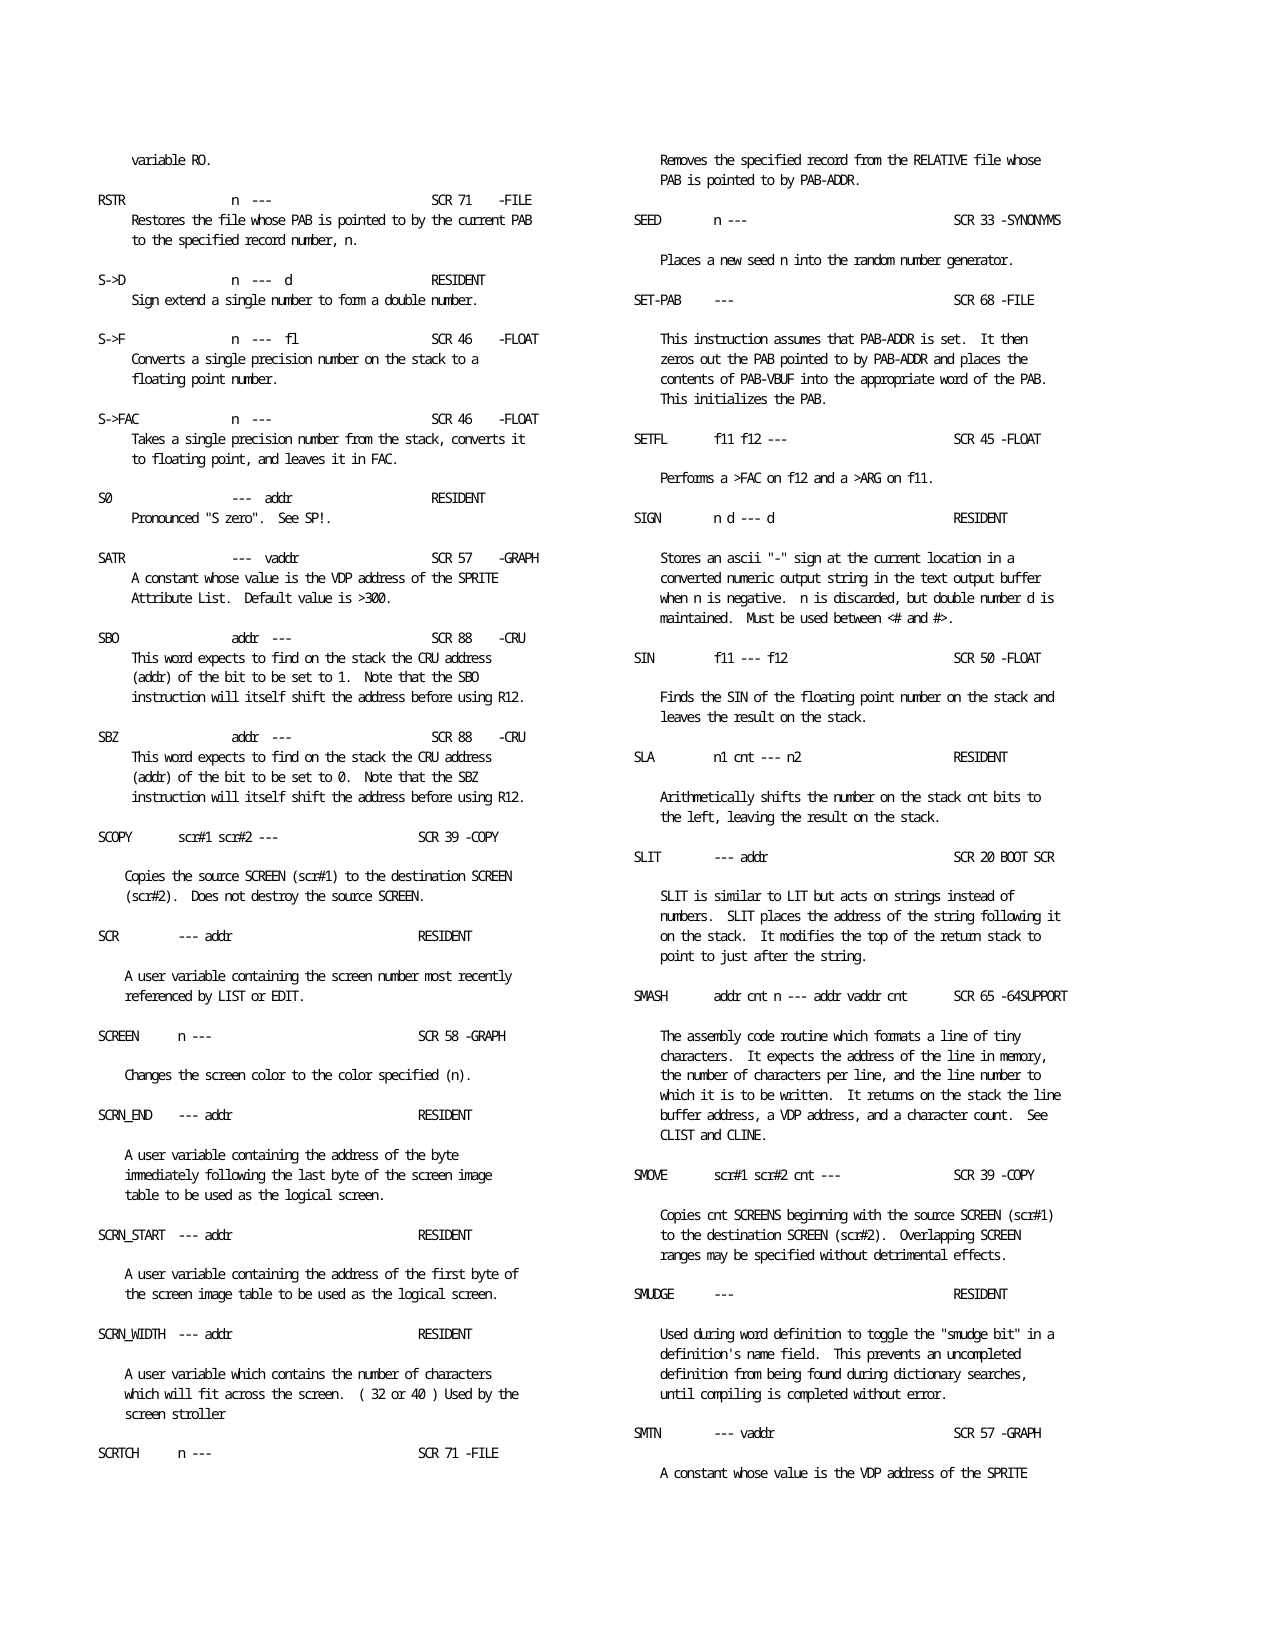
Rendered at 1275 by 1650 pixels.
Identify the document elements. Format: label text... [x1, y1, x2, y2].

text Changes the screen color to the color specified (n). [97, 1065, 588, 1085]
text Performs a >FAC on f12 and a >ARG on f11. [633, 468, 1123, 488]
text Finds the SIN of the floating point number on the stack and [633, 687, 1123, 707]
text RSTR n --- SCR 71 -FILE [97, 190, 588, 210]
text which will fit across the screen. ( 32 or 40 ) Used by the [97, 1383, 588, 1403]
text S->FAC n --- SCR 46 -FLOAT [97, 409, 588, 428]
text the screen image table to be used as the logical screen. [97, 1284, 588, 1304]
text contents of PAB-VBUF into the appropriate word of the PAB. [633, 369, 1123, 389]
text S->F n --- fl SCR 46 -FLOAT [97, 329, 588, 349]
text immediately following the last byte of the screen image [97, 1165, 588, 1184]
text SLIT --- addr SCR 20 BOOT SCR [633, 846, 1123, 866]
text Removes the specified record from the RELATIVE file whose [633, 150, 1123, 170]
text Restores the file whose PAB is pointed to by the current PAB [97, 210, 588, 229]
text Converts a single precision number on the stack to a [97, 349, 588, 369]
text maintained. Must be used between <# and #>. [633, 608, 1123, 627]
text SET-PAB --- SCR 68 -FILE [633, 289, 1123, 309]
text Sign extend a single number to form a double number. [97, 289, 588, 309]
text SIN f11 --- f12 SCR 50 -FLOAT [633, 647, 1123, 667]
text Arithmetically shifts the number on the stack cnt bits to [633, 787, 1123, 807]
text Attribute List. Default value is >300. [97, 588, 588, 608]
text A user variable containing the address of the byte [97, 1145, 588, 1165]
text A constant whose value is the VDP address of the SPRITE [633, 1463, 1123, 1483]
text which it is to be written. It returns on the stack the line [633, 1085, 1123, 1105]
text definition from being found during dictionary searches, [633, 1364, 1123, 1383]
text characters. It expects the address of the line in memory, [633, 1045, 1123, 1065]
text numbers. SLIT places the address of the string following it [633, 906, 1123, 926]
text table to be used as the logical screen. [97, 1184, 588, 1204]
text (scr#2). Does not destroy the source SCREEN. [97, 886, 588, 906]
text SEED n --- SCR 33 -SYNONYMS [633, 210, 1123, 229]
text buffer address, a VDP address, and a character count. See [633, 1105, 1123, 1125]
text This word expects to find on the stack the CRU address [97, 647, 588, 667]
text SCREEN n --- SCR 58 -GRAPH [97, 1025, 588, 1045]
text the number of characters per line, and the line number to [633, 1065, 1123, 1085]
text The assembly code routine which formats a line of tiny [633, 1025, 1123, 1045]
text A constant whose value is the VDP address of the SPRITE [97, 568, 588, 588]
text the left, leaving the result on the stack. [633, 807, 1123, 826]
text screen stroller [97, 1403, 588, 1423]
text ranges may be specified without detrimental effects. [633, 1244, 1123, 1264]
text to the specified record number, n. [97, 229, 588, 249]
text when n is negative. n is discarded, but double number d is [633, 588, 1123, 608]
text Pronounced "S zero". See SP!. [97, 508, 588, 528]
text to floating point, and leaves it in FAC. [97, 448, 588, 468]
text Copies the source SCREEN (scr#1) to the destination SCREEN [97, 866, 588, 886]
text SCR --- addr RESIDENT [97, 926, 588, 946]
text on the stack. It modifies the top of the return stack to [633, 926, 1123, 946]
text Copies cnt SCREENS beginning with the source SCREEN (scr#1) [633, 1204, 1123, 1224]
text A user variable containing the screen number most recently [97, 966, 588, 986]
text SCRN_END --- addr RESIDENT [97, 1105, 588, 1125]
text to the destination SCREEN (scr#2). Overlapping SCREEN [633, 1224, 1123, 1244]
text SCRTCH n --- SCR 71 -FILE [97, 1443, 588, 1463]
text SCOPY scr#1 scr#2 --- SCR 39 -COPY [97, 826, 588, 846]
text SLA n1 cnt --- n2 RESIDENT [633, 747, 1123, 767]
text S0 --- addr RESIDENT [97, 488, 588, 508]
text SBO addr --- SCR 88 -CRU [97, 627, 588, 647]
text variable RO. [97, 150, 588, 170]
text definition's name field. This prevents an uncompleted [633, 1344, 1123, 1364]
text S->D n --- d RESIDENT [97, 269, 588, 289]
text instruction will itself shift the address before using R12. [97, 787, 588, 807]
text instruction will itself shift the address before using R12. [97, 687, 588, 707]
text zeros out the PAB pointed to by PAB-ADDR and places the [633, 349, 1123, 369]
text SMOVE scr#1 scr#2 cnt --- SCR 39 -COPY [633, 1165, 1123, 1184]
text (addr) of the bit to be set to 1. Note that the SBO [97, 667, 588, 687]
text PAB is pointed to by PAB-ADDR. [633, 170, 1123, 190]
text SBZ addr --- SCR 88 -CRU [97, 727, 588, 747]
text leaves the result on the stack. [633, 707, 1123, 727]
text SIGN n d --- d RESIDENT [633, 508, 1123, 528]
text SMUDGE --- RESIDENT [633, 1284, 1123, 1304]
text floating point number. [97, 369, 588, 389]
text A user variable containing the address of the first byte of [97, 1264, 588, 1284]
text This instruction assumes that PAB-ADDR is set. It then [633, 329, 1123, 349]
text CLIST and CLINE. [633, 1125, 1123, 1145]
text until compiling is completed without error. [633, 1383, 1123, 1403]
text This word expects to find on the stack the CRU address [97, 747, 588, 767]
text SMASH addr cnt n --- addr vaddr cnt SCR 65 -64SUPPORT [633, 986, 1123, 1006]
text SMTN --- vaddr SCR 57 -GRAPH [633, 1423, 1123, 1443]
text referenced by LIST or EDIT. [97, 986, 588, 1006]
text SATR --- vaddr SCR 57 -GRAPH [97, 548, 588, 568]
text SLIT is similar to LIT but acts on strings instead of [633, 886, 1123, 906]
text This initializes the PAB. [633, 389, 1123, 409]
text point to just after the string. [633, 946, 1123, 966]
text (addr) of the bit to be set to 0. Note that the SBZ [97, 767, 588, 787]
text SCRN_START --- addr RESIDENT [97, 1224, 588, 1244]
text A user variable which contains the number of characters [97, 1364, 588, 1383]
text Stores an ascii "-" sign at the current location in a [633, 548, 1123, 568]
text Takes a single precision number from the stack, converts it [97, 428, 588, 448]
text SCRN_WIDTH --- addr RESIDENT [97, 1324, 588, 1344]
text Used during word definition to toggle the "smudge bit" in a [633, 1324, 1123, 1344]
text Places a new seed n into the random number generator. [633, 249, 1123, 269]
text SETFL f11 f12 --- SCR 45 -FLOAT [633, 428, 1123, 448]
text converted numeric output string in the text output buffer [633, 568, 1123, 588]
